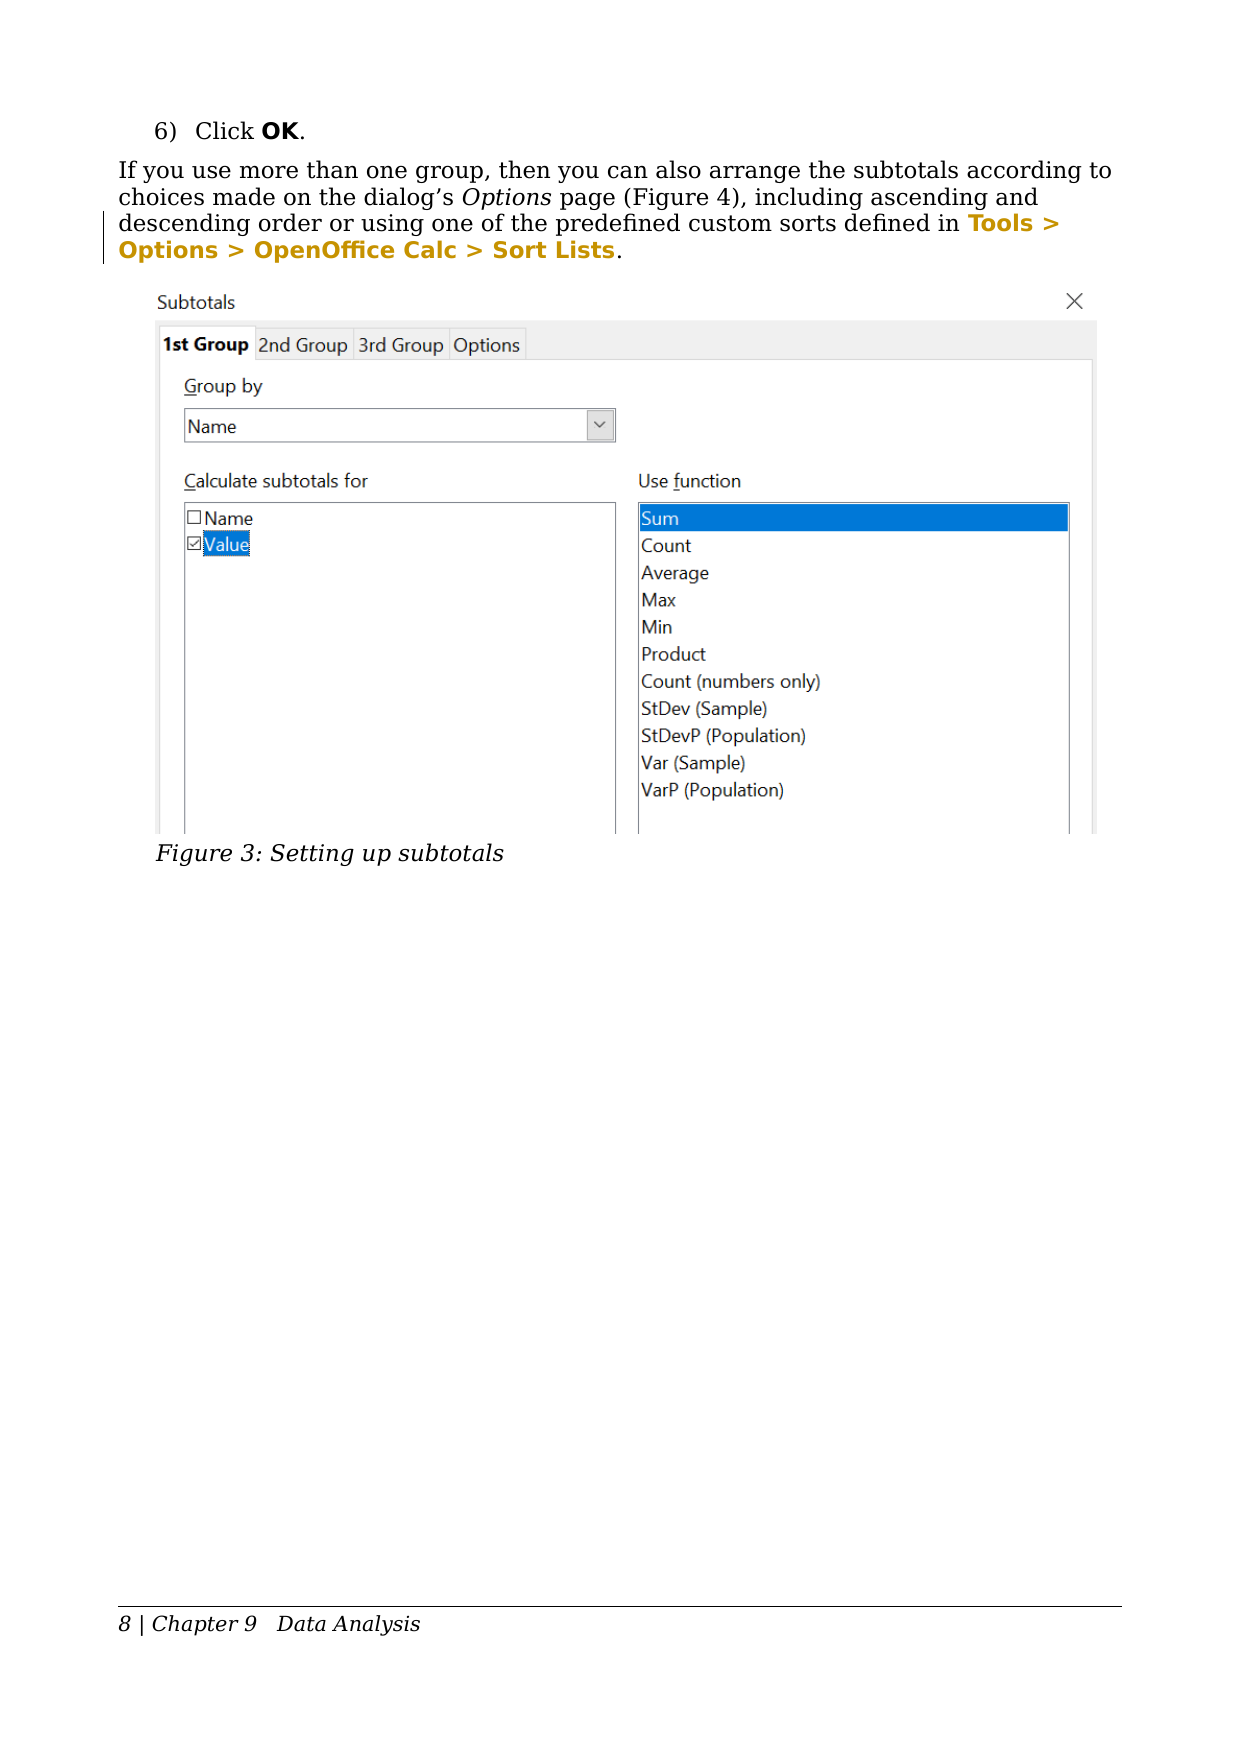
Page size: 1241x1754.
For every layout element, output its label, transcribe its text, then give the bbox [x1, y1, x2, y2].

picture [155, 288, 1097, 834]
text If you use more than one group, then you can also arrange the subtotals according to choices made on the dialog’s Options page (Figure 4), including ascending and descending order or using one of the predefined custom sorts defined in Tools > Options > OpenOffice Calc > Sort Lists. [118, 157, 1122, 264]
list Click OK. [177, 118, 1122, 145]
text Figure 3: Setting up subtotals [156, 840, 1084, 867]
